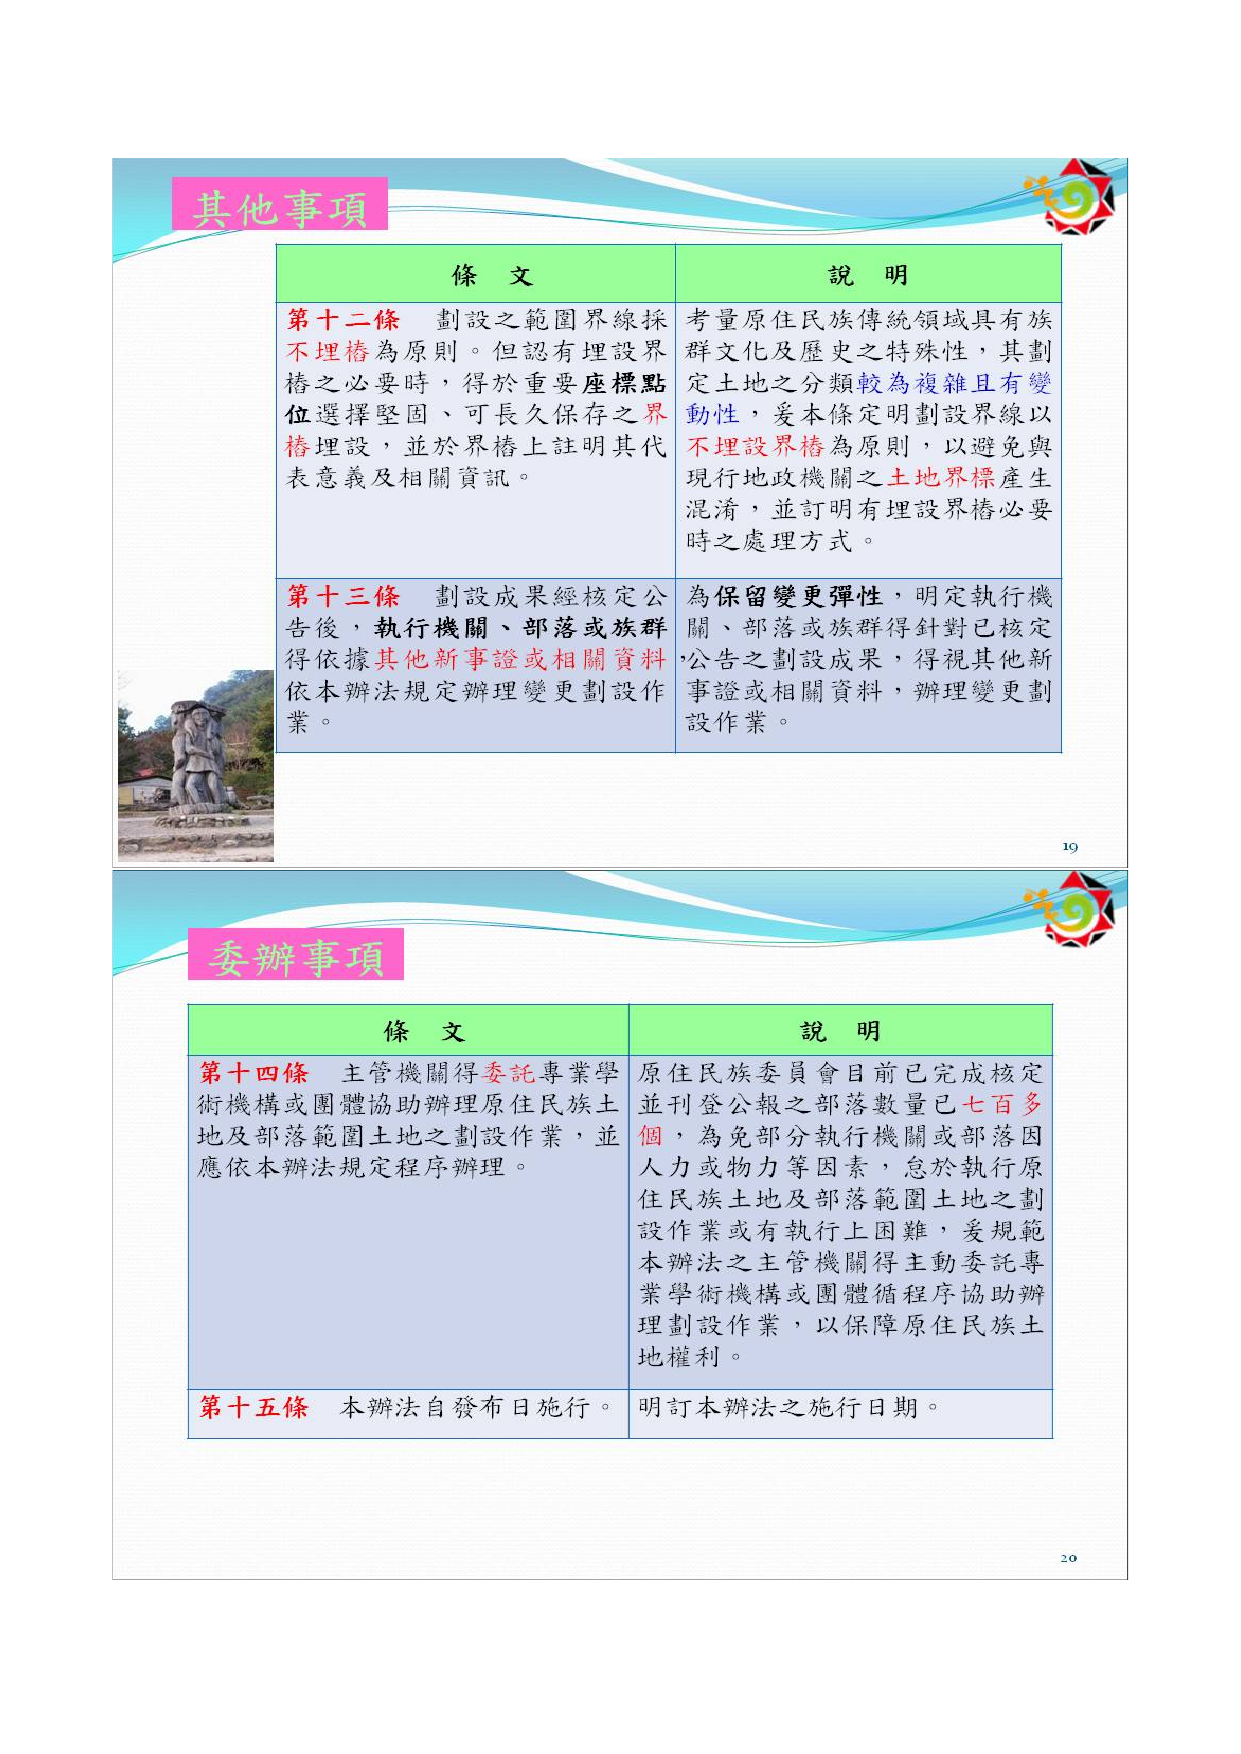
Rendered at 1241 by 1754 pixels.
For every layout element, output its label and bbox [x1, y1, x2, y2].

picture [112, 158, 1129, 868]
picture [112, 870, 1129, 1580]
